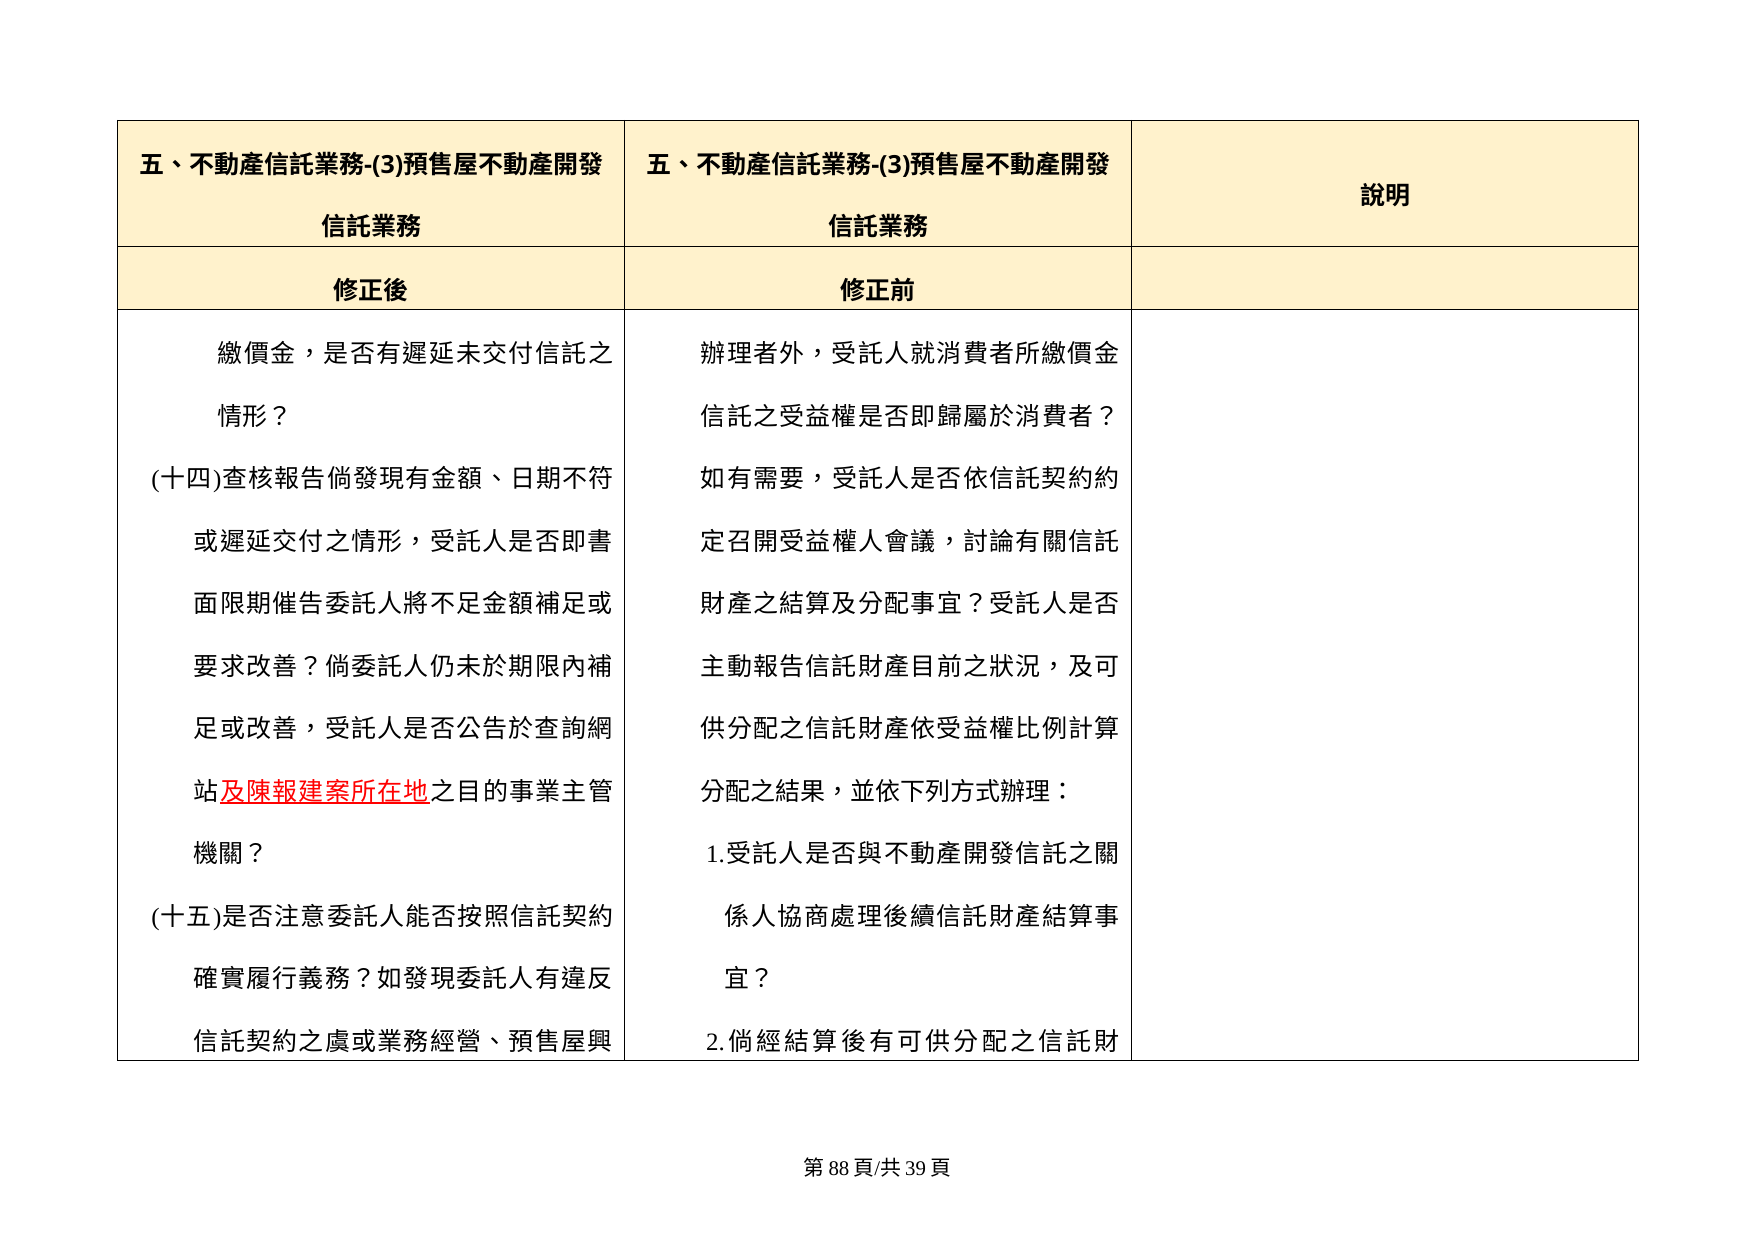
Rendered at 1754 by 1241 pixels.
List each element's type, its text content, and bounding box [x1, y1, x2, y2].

table_cell [1132, 310, 1638, 1060]
table_header 說明 [1132, 121, 1638, 246]
table_cell 修正後 [118, 247, 624, 309]
table_cell [1132, 247, 1638, 309]
table_cell 繳價金，是否有遲延未交付信託之情形？ (十四)查核報告倘發現有金額、日期不符或遲延交付之情形，受託人是否即書面限期催告委託人將不足金額補足或要求改善？倘委託人仍未於期限內補足或改善，受託人是否公告於查詢網站及陳報建案所在地之目的事業主管機關？ (十五)是否注意委託人能否按照信託契約確實履行義務？如發現委託人有違反信託契約之虞或業務經營、預售屋興 [118, 310, 624, 1060]
table_cell 辦理者外，受託人就消費者所繳價金信託之受益權是否即歸屬於消費者？如有需要，受託人是否依信託契約約定召開受益權人會議，討論有關信託財產之結算及分配事宜？受託人是否主動報告信託財產目前之狀況，及可供分配之信託財產依受益權比例計算分配之結果，並依下列方式辦理： 1.受託人是否與不動產開發信託之關係人協商處理後續信託財產結算事宜？ 2.倘經結算後有可供分配之信託財 [625, 310, 1131, 1060]
table_header 五、不動產信託業務-(3)預售屋不動產開發信託業務 [625, 121, 1131, 246]
table_header 五、不動產信託業務-(3)預售屋不動產開發信託業務 [118, 121, 624, 246]
table_cell 修正前 [625, 247, 1131, 309]
